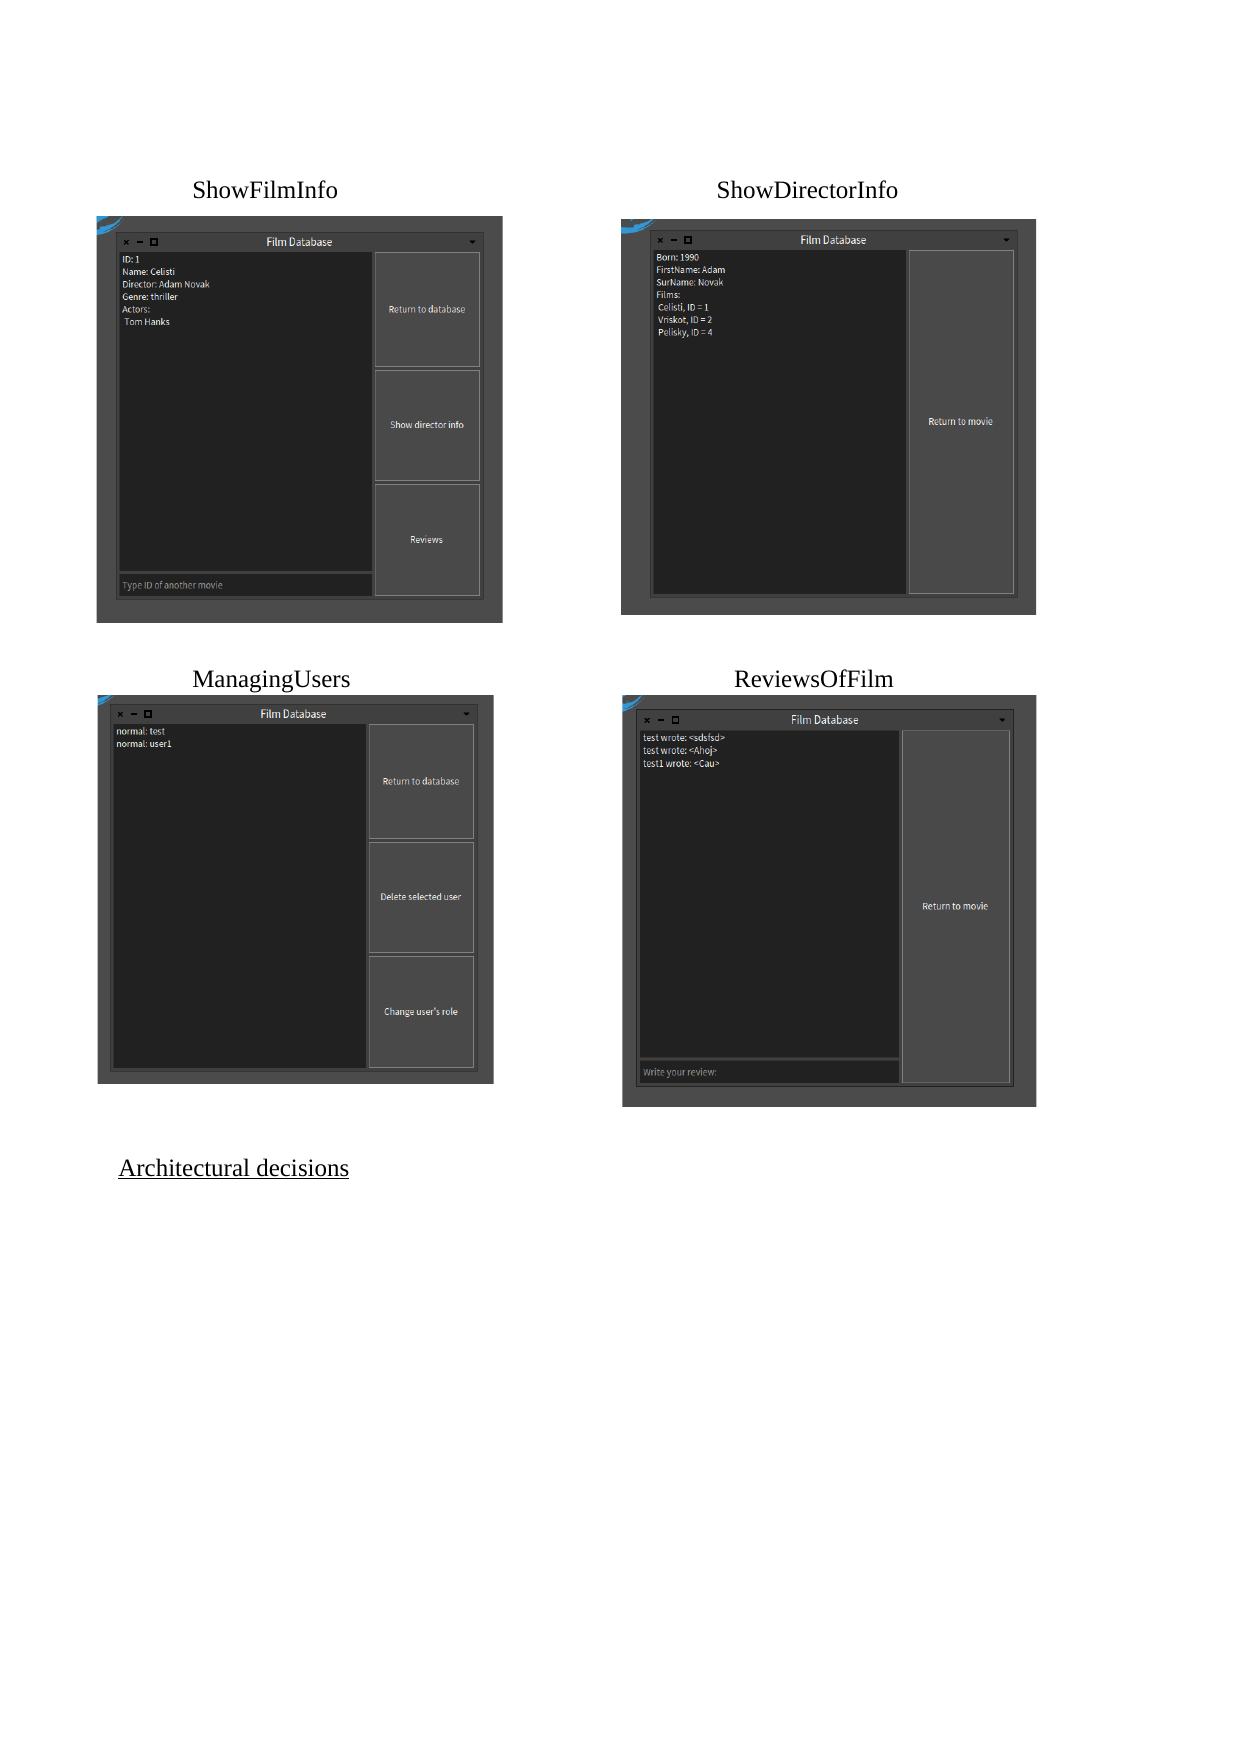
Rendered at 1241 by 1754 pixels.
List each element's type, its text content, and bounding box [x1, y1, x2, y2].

text Architectural decisions [118, 1153, 1122, 1182]
picture [622, 695, 1037, 1107]
text ManagingUsers ReviewsOfFilm [118, 664, 1122, 693]
picture [621, 219, 1037, 615]
picture [96, 216, 503, 623]
picture [97, 695, 494, 1084]
text ShowFilmInfo ShowDirectorInfo [118, 176, 1122, 204]
